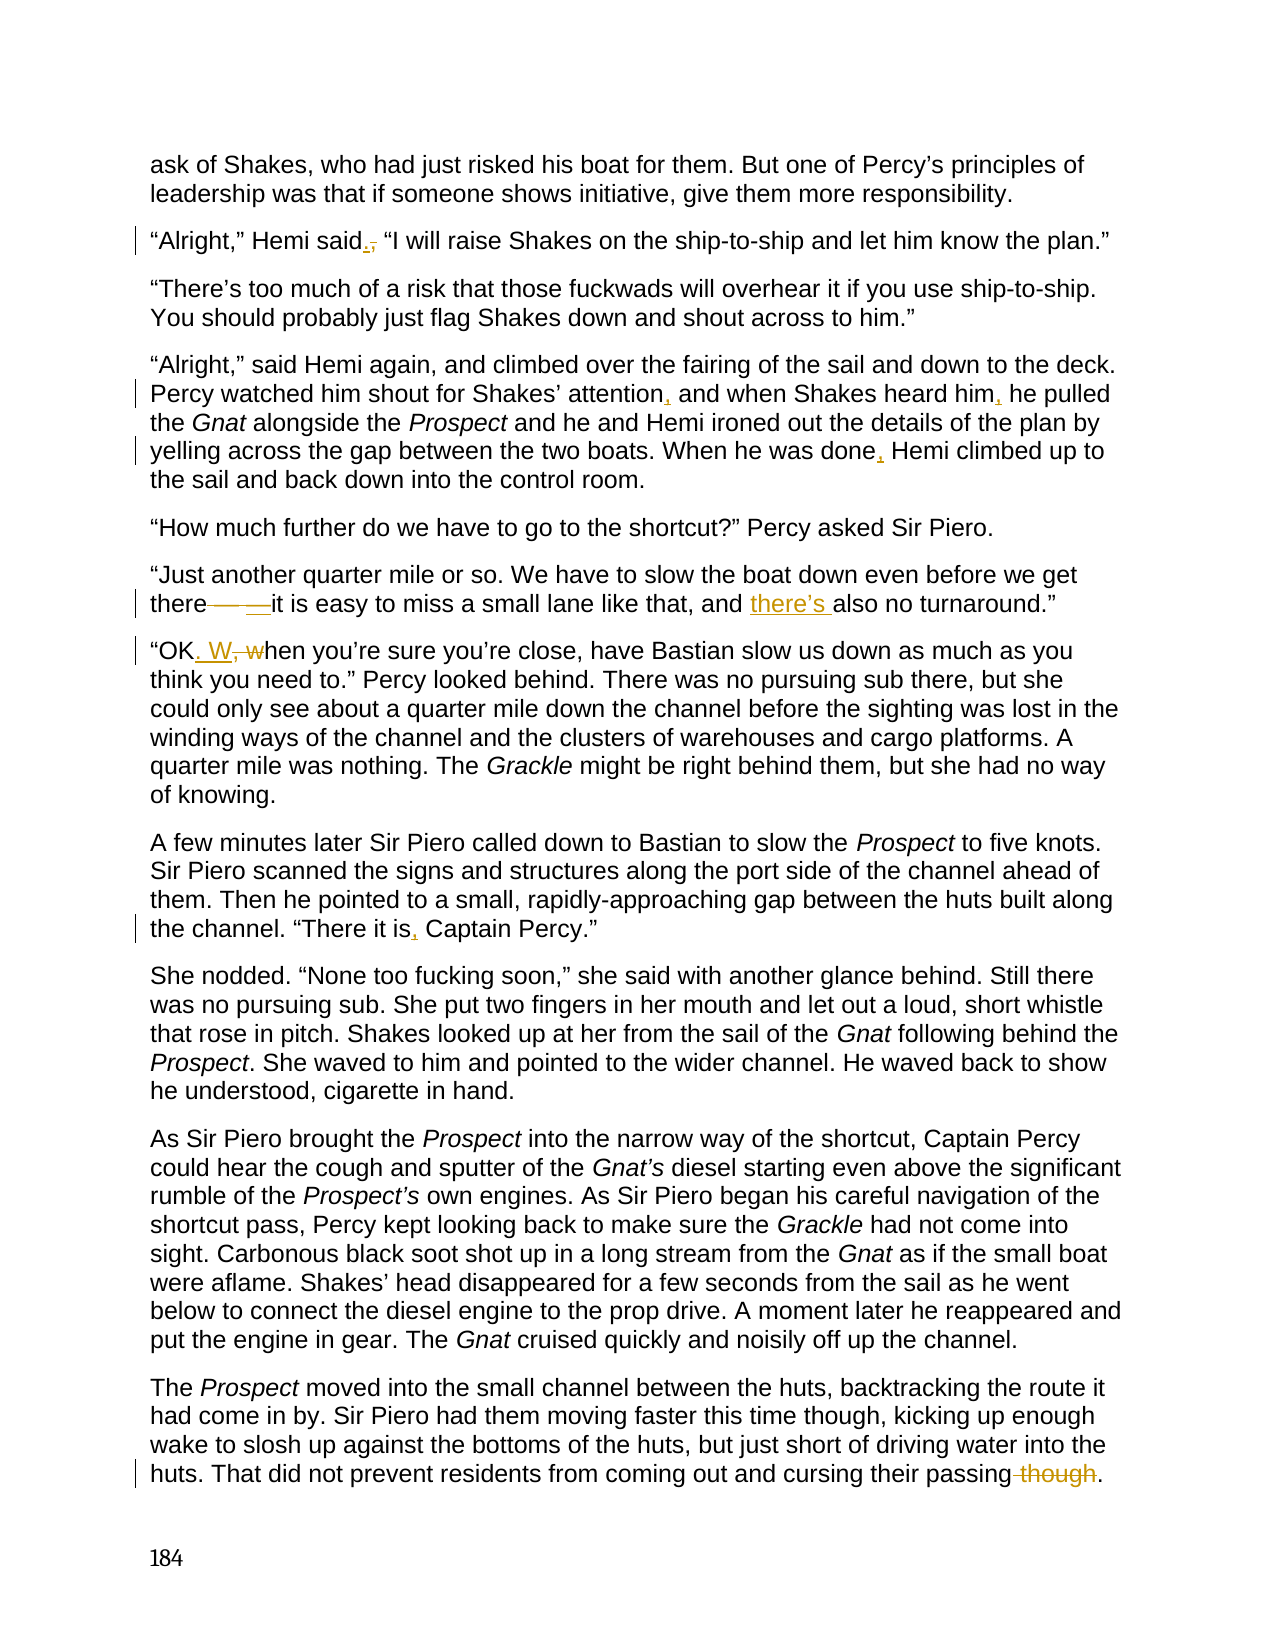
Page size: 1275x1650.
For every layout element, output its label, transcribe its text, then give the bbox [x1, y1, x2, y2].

text “How much further do we have to go to the shortcut?” Percy asked Sir Piero. [150, 512, 1125, 541]
text “Alright,” said Hemi again, and climbed over the fairing of the sail and down to the deck. Percy watched him shout for Shakes’ attention, and when Shakes heard him, he pulled the Gnat alongside the Prospect and he and Hemi ironed out the details of the plan by yelling across the gap between the two boats. When he was done, Hemi climbed up to the sail and back down into the control room. [150, 350, 1125, 494]
text “OK. When you’re sure you’re close, have Bastian slow us down as much as you think you need to.” Percy looked behind. There was no pursuing sub there, but she could only see about a quarter mile down the channel before the sighting was lost in the winding ways of the channel and the clusters of warehouses and cargo platforms. A quarter mile was nothing. The Grackle might be right behind them, but she had no way of knowing. [150, 636, 1125, 809]
text A few minutes later Sir Piero called down to Bastian to slow the Prospect to five knots. Sir Piero scanned the signs and structures along the port side of the channel ahead of them. Then he pointed to a small, rapidly-approaching gap between the huts built along the channel. “There it is, Captain Percy.” [150, 827, 1125, 942]
text As Sir Piero brought the Prospect into the narrow way of the shortcut, Captain Percy could hear the cough and sputter of the Gnat’s diesel starting even above the significant rumble of the Prospect’s own engines. As Sir Piero began his careful navigation of the shortcut pass, Percy kept looking back to make sure the Grackle had not come into sight. Carbonous black soot shot up in a long stream from the Gnat as if the small boat were aflame. Shakes’ head disappeared for a few seconds from the sail as he went below to connect the diesel engine to the prop drive. A moment later he reappeared and put the engine in gear. The Gnat cruised quickly and noisily off up the channel. [150, 1124, 1125, 1354]
text “Just another quarter mile or so. We have to slow the boat down even before we get there—it is easy to miss a small lane like that, and there’s also no turnaround.” [150, 560, 1125, 617]
text “Alright,” Hemi said. “I will raise Shakes on the ship-to-ship and let him know the plan.” [150, 226, 1125, 255]
text “There’s too much of a risk that those fuckwads will overhear it if you use ship-to-ship. You should probably just flag Shakes down and shout across to him.” [150, 274, 1125, 331]
text ask of Shakes, who had just risked his boat for them. But one of Percy’s principles of leadership was that if someone shows initiative, give them more responsibility. [150, 150, 1125, 207]
text She nodded. “None too fucking soon,” she said with another glance behind. Still there was no pursuing sub. She put two fingers in her mouth and let out a loud, short whistle that rose in pitch. Shakes looked up at her from the sail of the Gnat following behind the Prospect. She waved to him and pointed to the wider channel. He waved back to show he understood, cigarette in hand. [150, 961, 1125, 1105]
text The Prospect moved into the small channel between the huts, backtracking the route it had come in by. Sir Piero had them moving faster this time though, kicking up enough wake to slosh up against the bottoms of the huts, but just short of driving water into the huts. That did not prevent residents from coming out and cursing their passing. [150, 1372, 1125, 1487]
